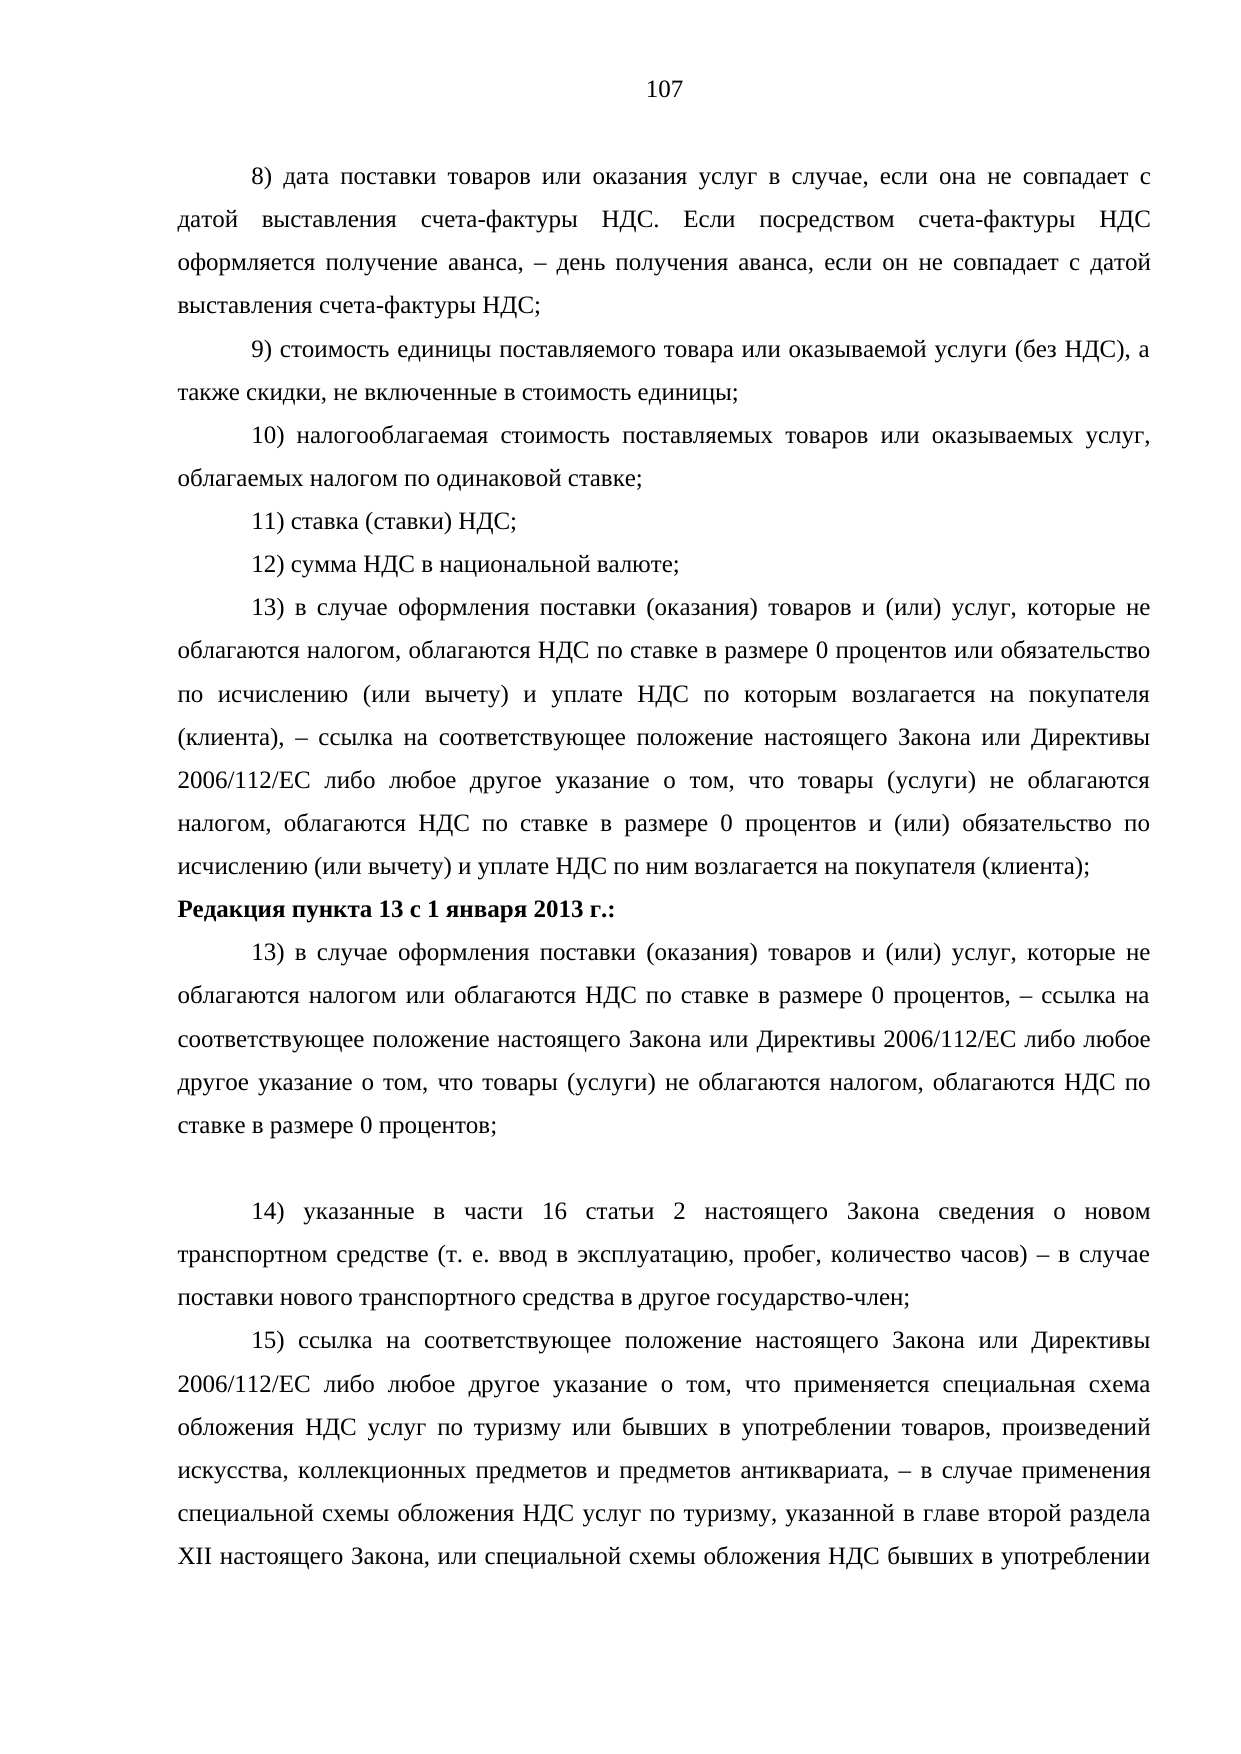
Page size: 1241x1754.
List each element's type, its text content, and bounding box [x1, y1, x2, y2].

text 13) в случае оформления поставки (оказания) товаров и (или) услуг, которые не облагаются налогом или облагаются НДС по ставке в размере 0 процентов, – ссылка на соответствующее положение настоящего Закона или Директивы 2006/112/ЕС либо любое другое указание о том, что товары (услуги) не облагаются налогом, облагаются НДС по ставке в размере 0 процентов; [177, 937, 1152, 1139]
text 13) в случае оформления поставки (оказания) товаров и (или) услуг, которые не облагаются налогом, облагаются НДС по ставке в размере 0 процентов или обязательство по исчислению (или вычету) и уплате НДС по которым возлагается на покупателя (клиента), – ссылка на соответствующее положение настоящего Закона или Директивы 2006/112/ЕС либо любое другое указание о том, что товары (услуги) не облагаются налогом, облагаются НДС по ставке в размере 0 процентов и (или) обязательство по исчислению (или вычету) и уплате НДС по ним возлагается на покупателя (клиента); [177, 592, 1152, 880]
text 10) налогооблагаемая стоимость поставляемых товаров или оказываемых услуг, облагаемых налогом по одинаковой ставке; [177, 420, 1152, 492]
text 11) ставка (ставки) НДС; [177, 506, 1152, 535]
text 14) указанные в части 16 статьи 2 настоящего Закона сведения о новом транспортном средстве (т. е. ввод в эксплуатацию, пробег, количество часов) – в случае поставки нового транспортного средства в другое государство-член; [177, 1196, 1152, 1311]
text Редакция пункта 13 с 1 января 2013 г.: [177, 894, 1152, 923]
text 8) дата поставки товаров или оказания услуг в случае, если она не совпадает с датой выставления счета-фактуры НДС. Если посредством счета-фактуры НДС оформляется получение аванса, – день получения аванса, если он не совпадает с датой выставления счета-фактуры НДС; [177, 161, 1152, 319]
text 15) ссылка на соответствующее положение настоящего Закона или Директивы 2006/112/ЕС либо любое другое указание о том, что применяется специальная схема обложения НДС услуг по туризму или бывших в употреблении товаров, произведений искусства, коллекционных предметов и предметов антиквариата, – в случае применения специальной схемы обложения НДС услуг по туризму, указанной в главе второй раздела XII настоящего Закона, или специальной схемы обложения НДС бывших в употреблении [177, 1326, 1152, 1570]
text 9) стоимость единицы поставляемого товара или оказываемой услуги (без НДС), а также скидки, не включенные в стоимость единицы; [177, 334, 1152, 406]
text 12) сумма НДС в национальной валюте; [177, 549, 1152, 578]
